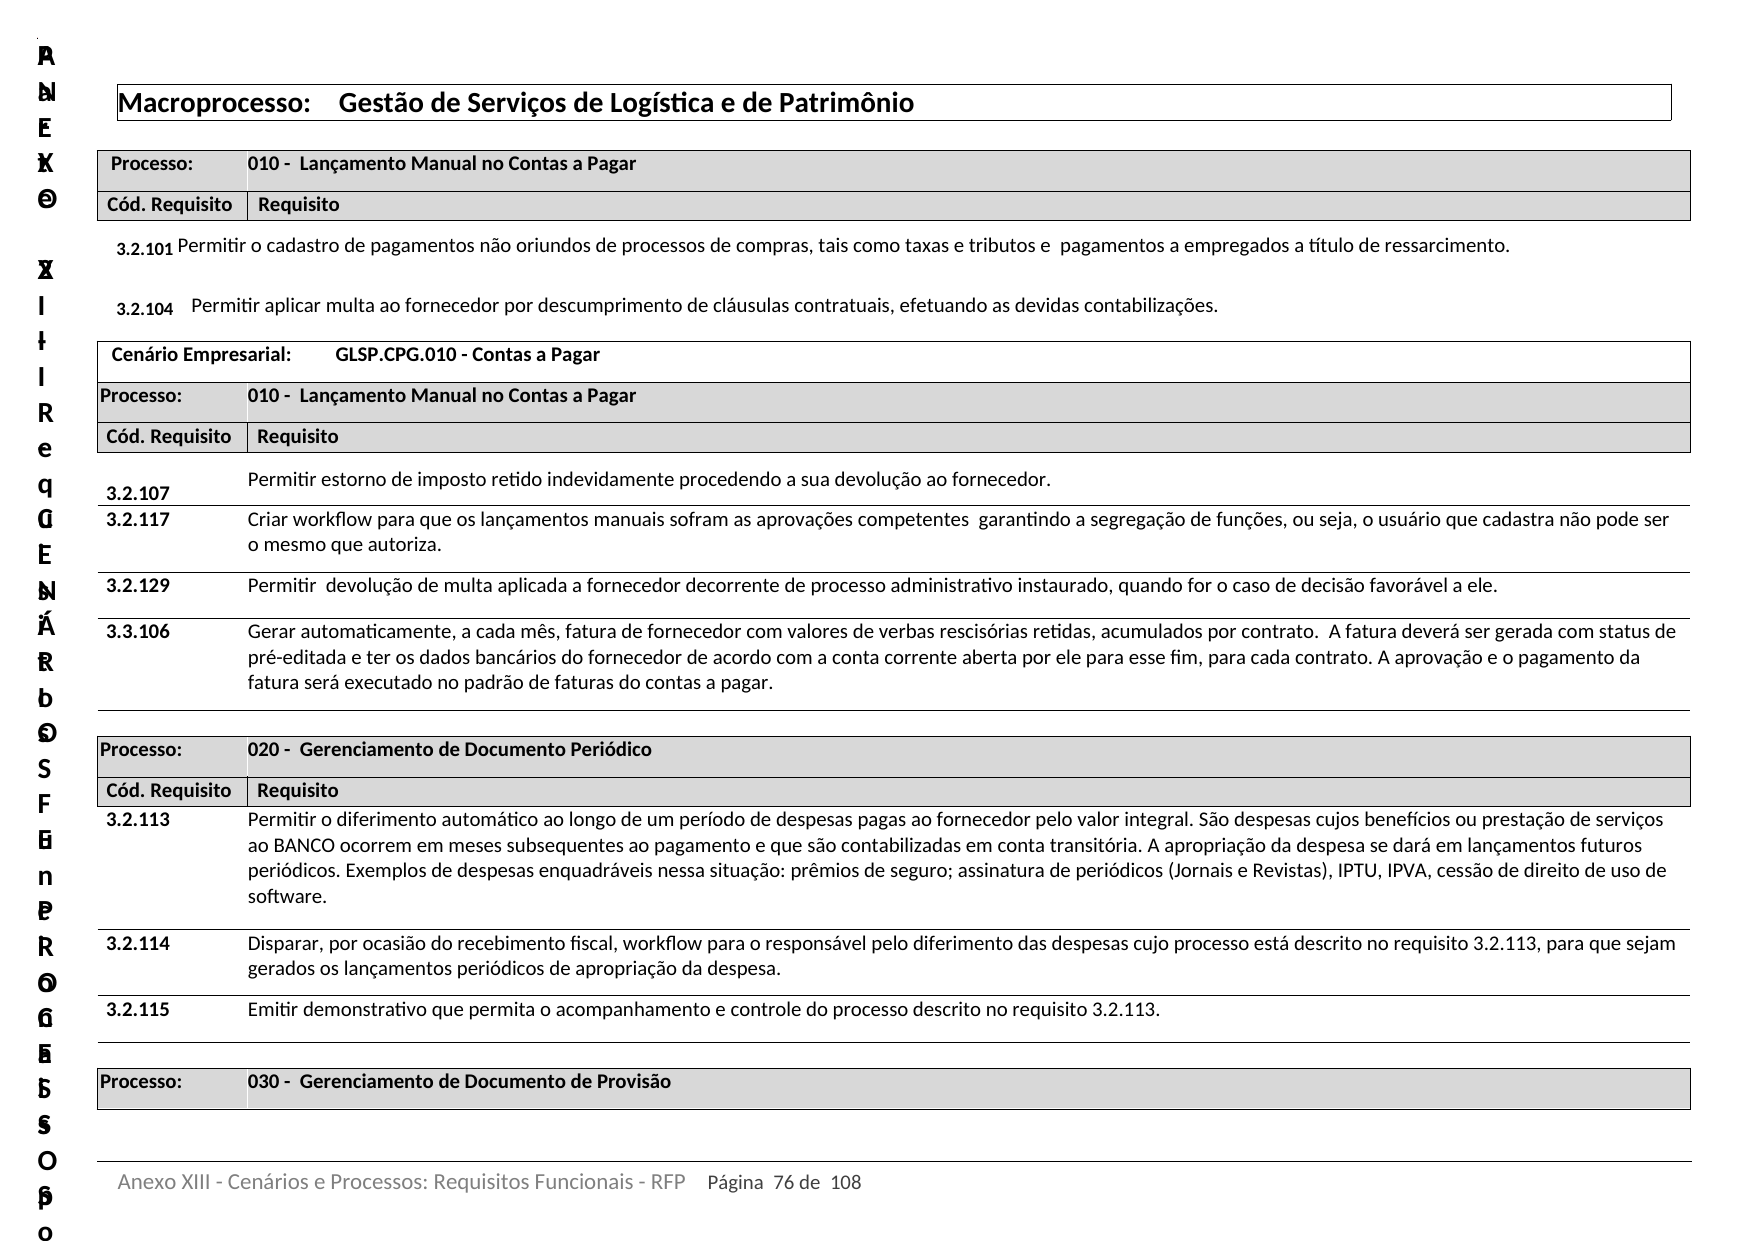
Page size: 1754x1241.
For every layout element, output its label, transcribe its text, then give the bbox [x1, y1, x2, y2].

table_cell Requisito [248, 778, 1690, 806]
table_cell [97, 711, 247, 736]
table_cell Permitir o diferimento automático ao longo de um período de despesas pagas ao fornecedor pelo valor integral. São despesas cujos benefícios ou prestação de serviços ao BANCO ocorrem em meses subsequentes ao pagamento e que são contabilizadas em conta transitória. A apropriação da despesa se dará em lançamentos futuros periódicos. Exemplos de despesas enquadráveis nessa situação: prêmios de seguro; assinatura de periódicos (Jornais e Revistas), IPTU, IPVA, cessão de direito de uso de software. [248, 807, 1690, 929]
table_cell Processo: [98, 383, 247, 422]
table_cell Requisito [248, 423, 1690, 452]
table_header GLSP.CPG.010 - Contas a Pagar [335, 342, 1690, 382]
table_cell 010 - Lançamento Manual no Contas a Pagar [248, 383, 1690, 422]
table_cell Disparar, por ocasião do recebimento fiscal, workflow para o responsável pelo diferimento das despesas cujo processo está descrito no requisito 3.2.113, para que sejam gerados os lançamentos periódicos de apropriação da despesa. [248, 930, 1690, 995]
table_header Cenário Empresarial: [98, 342, 335, 382]
table_cell 3.2.107 [97, 453, 247, 505]
table_cell 030 - Gerenciamento de Documento de Provisão [248, 1069, 1690, 1108]
table_cell Cód. Requisito [98, 778, 247, 806]
text 3.2.101 Permitir o cadastro de pagamentos não oriundos de processos de compras, tais como taxas e tributos e pagamentos a empregados a título de ressarcimento. [116, 221, 1671, 260]
table_cell 010 - Lançamento Manual no Contas a Pagar [248, 151, 1690, 191]
table_cell 020 - Gerenciamento de Documento Periódico [248, 737, 1690, 776]
table_cell Requisito [248, 192, 1690, 220]
table_cell Criar workflow para que os lançamentos manuais sofram as aprovações competentes garantindo a segregação de funções, ou seja, o usuário que cadastra não pode ser o mesmo que autoriza. [248, 506, 1690, 572]
table_cell 3.2.114 [97, 930, 247, 995]
table_cell Processo: [98, 737, 247, 776]
table_cell 3.3.106 [97, 619, 247, 710]
table_cell Permitir devolução de multa aplicada a fornecedor decorrente de processo administrativo instaurado, quando for o caso de decisão favorável a ele. [248, 573, 1690, 618]
table_cell [97, 1043, 247, 1068]
table_cell Cód. Requisito [98, 192, 247, 220]
table_cell [248, 1043, 1690, 1068]
table_cell Processo: [98, 1069, 247, 1108]
table_cell Gerar automaticamente, a cada mês, fatura de fornecedor com valores de verbas rescisórias retidas, acumulados por contrato. A fatura deverá ser gerada com status de pré-editada e ter os dados bancários do fornecedor de acordo com a conta corrente aberta por ele para esse fim, para cada contrato. A aprovação e o pagamento da fatura será executado no padrão de faturas do contas a pagar. [248, 619, 1690, 710]
table_cell Emitir demonstrativo que permita o acompanhamento e controle do processo descrito no requisito 3.2.113. [248, 996, 1690, 1042]
table_cell Processo: [98, 151, 247, 191]
table_cell 3.2.115 [97, 996, 247, 1042]
table_cell [248, 711, 1690, 736]
text 3.2.104 Permitir aplicar multa ao fornecedor por descumprimento de cláusulas contratuais, efetuando as devidas contabilizações. [116, 281, 1671, 320]
table_cell 3.2.113 [97, 807, 247, 929]
table_cell Permitir estorno de imposto retido indevidamente procedendo a sua devolução ao fornecedor. [248, 453, 1690, 505]
table_cell 3.2.129 [97, 573, 247, 618]
table_cell 3.2.117 [97, 506, 247, 572]
table_cell Cód. Requisito [98, 423, 247, 452]
